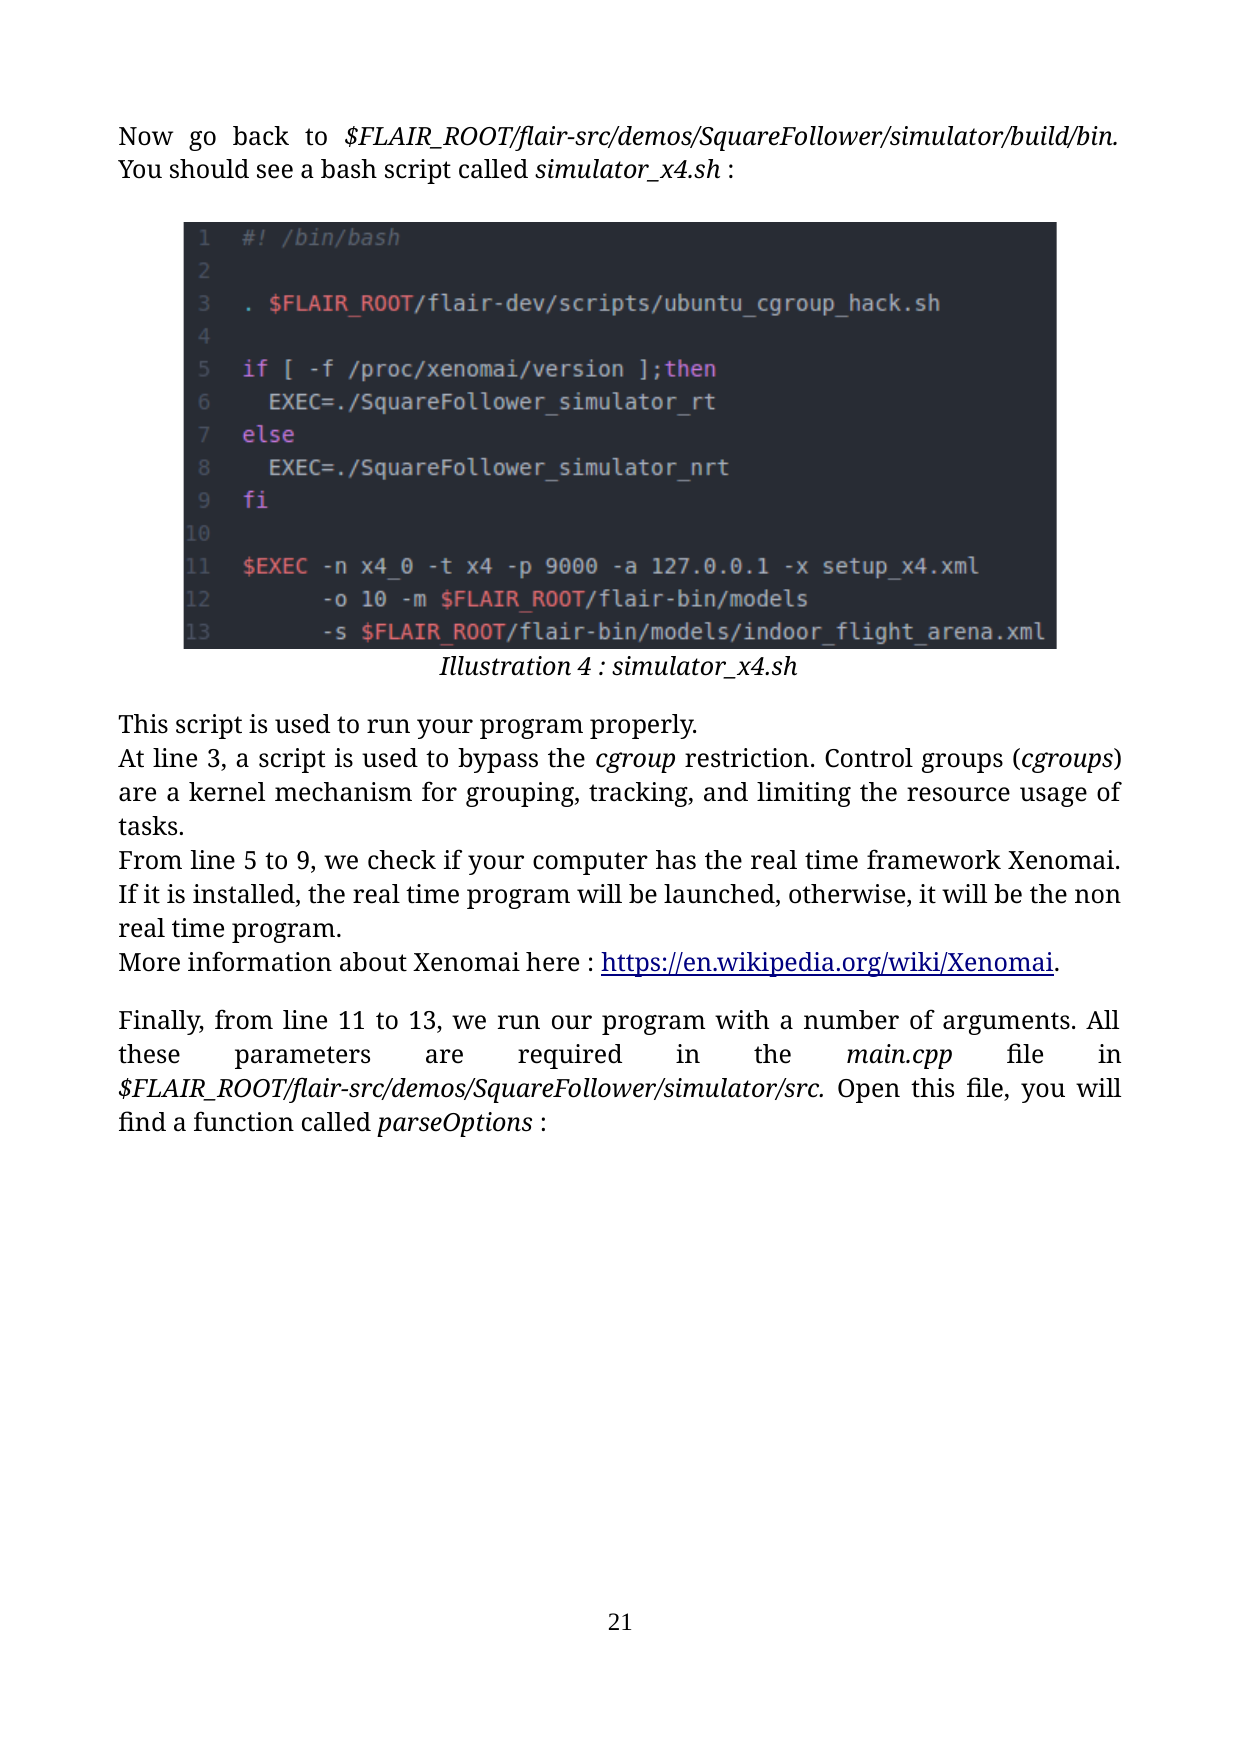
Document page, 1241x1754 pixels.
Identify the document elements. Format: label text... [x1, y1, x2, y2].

text From line 5 to 9, we check if your computer has the real time framework Xenomai. If it is installed, the real time program will be launched, otherwise, it will be the non real time program. [118, 843, 1122, 945]
text More information about Xenomai here : https://en.wikipedia.org/wiki/Xenomai. [118, 945, 1122, 979]
text Now go back to $FLAIR_ROOT/flair-src/demos/SquareFollower/simulator/build/bin. You should see a bash script called simulator_x4.sh : [118, 118, 1122, 186]
picture [183, 222, 1057, 649]
text This script is used to run your program properly. [118, 706, 1122, 741]
text Illustration 4 : simulator_x4.sh [183, 649, 1057, 683]
text Finally, from line 11 to 13, we run our program with a number of arguments. All these parameters are required in the main.cpp file in $FLAIR_ROOT/flair-src/demos/SquareFollower/simulator/src. Open this file, you will find a function called parseOptions : [118, 1003, 1122, 1139]
text At line 3, a script is used to bypass the cgroup restriction. Control groups (cgroups) are a kernel mechanism for grouping, tracking, and limiting the resource usage of tasks. [118, 741, 1122, 843]
